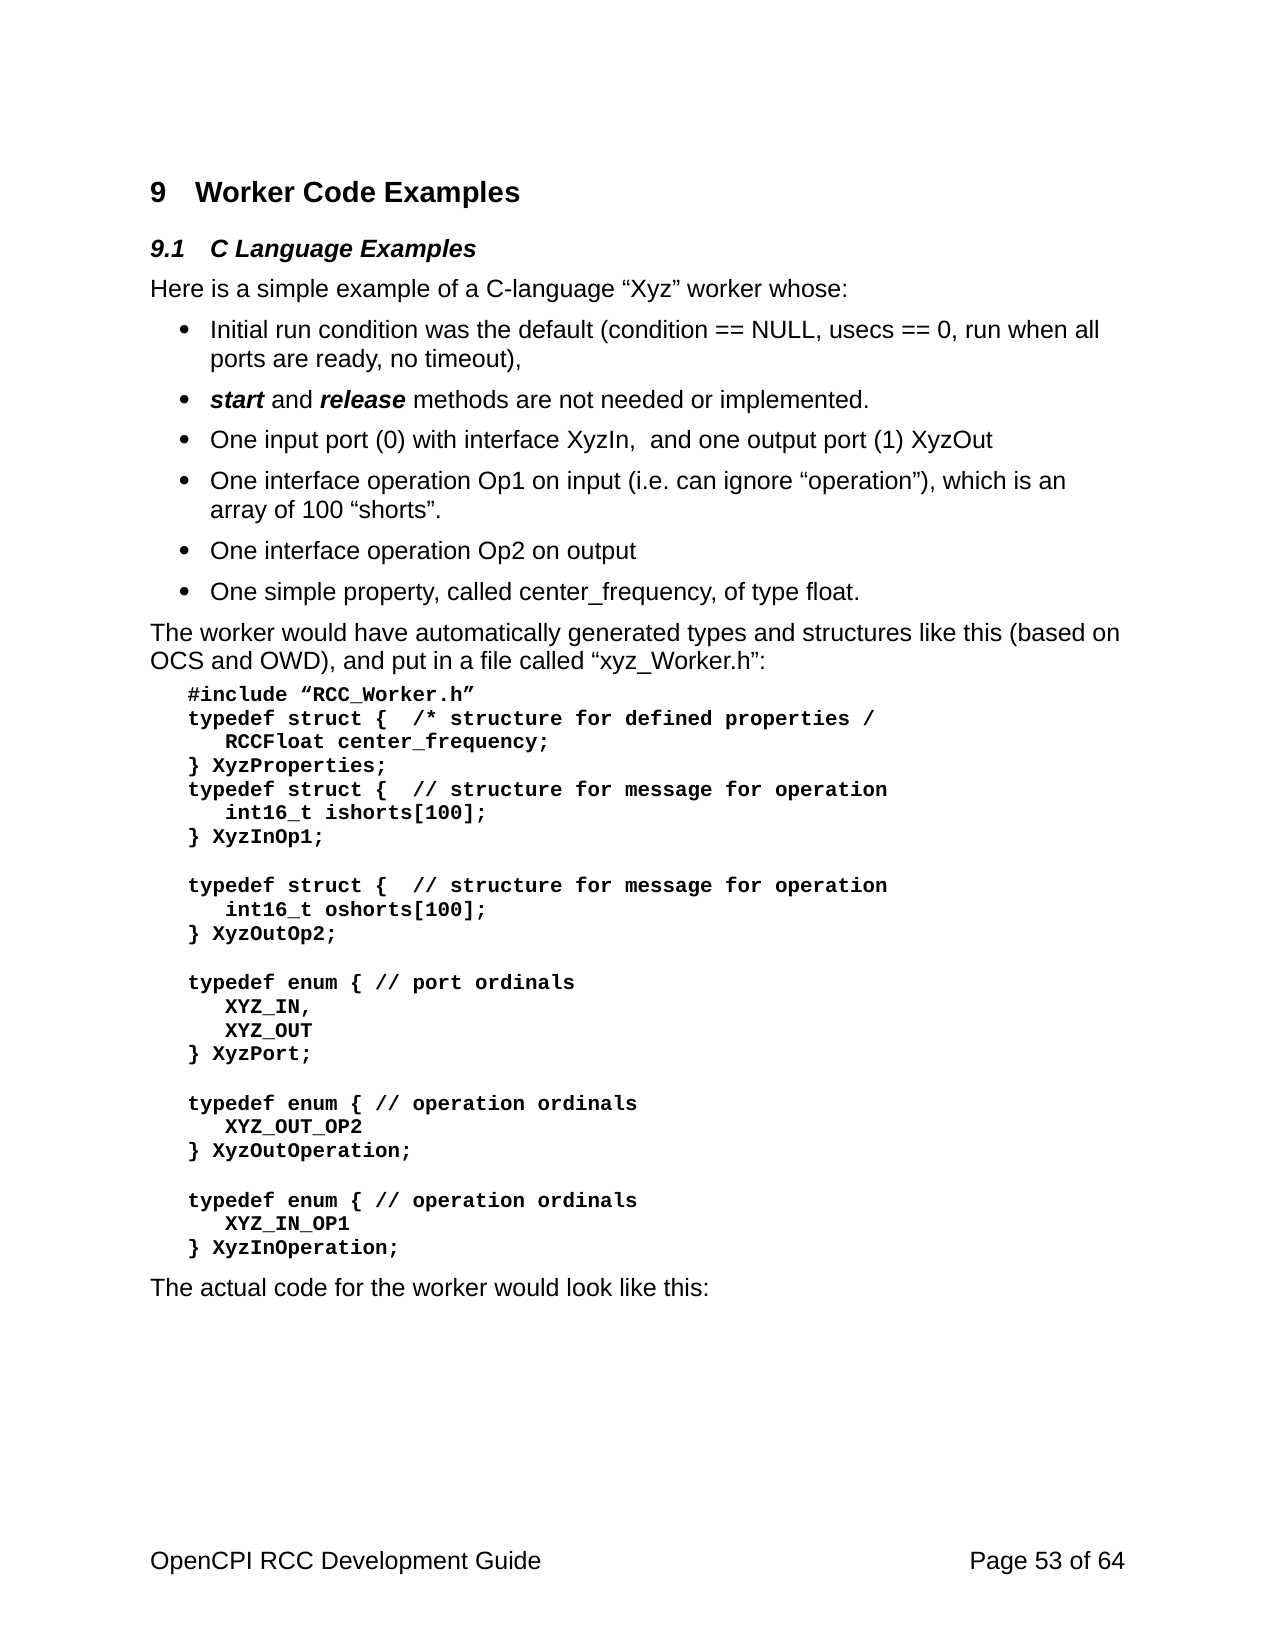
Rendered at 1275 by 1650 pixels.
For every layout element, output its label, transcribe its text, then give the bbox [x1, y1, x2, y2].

text Here is a simple example of a C-language “Xyz” worker whose: [150, 274, 1125, 303]
list One simple property, called center_frequency, of type float. [180, 577, 1125, 606]
text #include “RCC_Worker.h” typedef struct { /* structure for defined properties / RCCFloat center_frequency; } XyzProperties; typedef struct { // structure for message for operation int16_t ishorts[100]; } XyzInOp1; typedef struct { // structure for message for operation int16_t oshorts[100]; } XyzOutOp2; typedef enum { // port ordinals XYZ_IN, XYZ_OUT } XyzPort; typedef enum { // operation ordinals XYZ_OUT_OP2 } XyzOutOperation; typedef enum { // operation ordinals XYZ_IN_OP1 } XyzInOperation; [187, 684, 1125, 1261]
subtitle C Language Examples [150, 233, 1125, 262]
list One interface operation Op1 on input (i.e. can ignore “operation”), which is an array of 100 “shorts”. [180, 466, 1125, 524]
list One input port (0) with interface XyzIn, and one output port (1) XyzOut [180, 425, 1125, 454]
subtitle Worker Code Examples [150, 175, 1125, 208]
list One interface operation Op2 on output [180, 536, 1125, 565]
text The actual code for the worker would look like this: [150, 1273, 1125, 1301]
list Initial run condition was the default (condition == NULL, usecs == 0, run when all ports are ready, no timeout), [180, 315, 1125, 373]
text The worker would have automatically generated types and structures like this (based on OCS and OWD), and put in a file called “xyz_Worker.h”: [150, 617, 1125, 675]
list start and release methods are not needed or implemented. [180, 384, 1125, 413]
